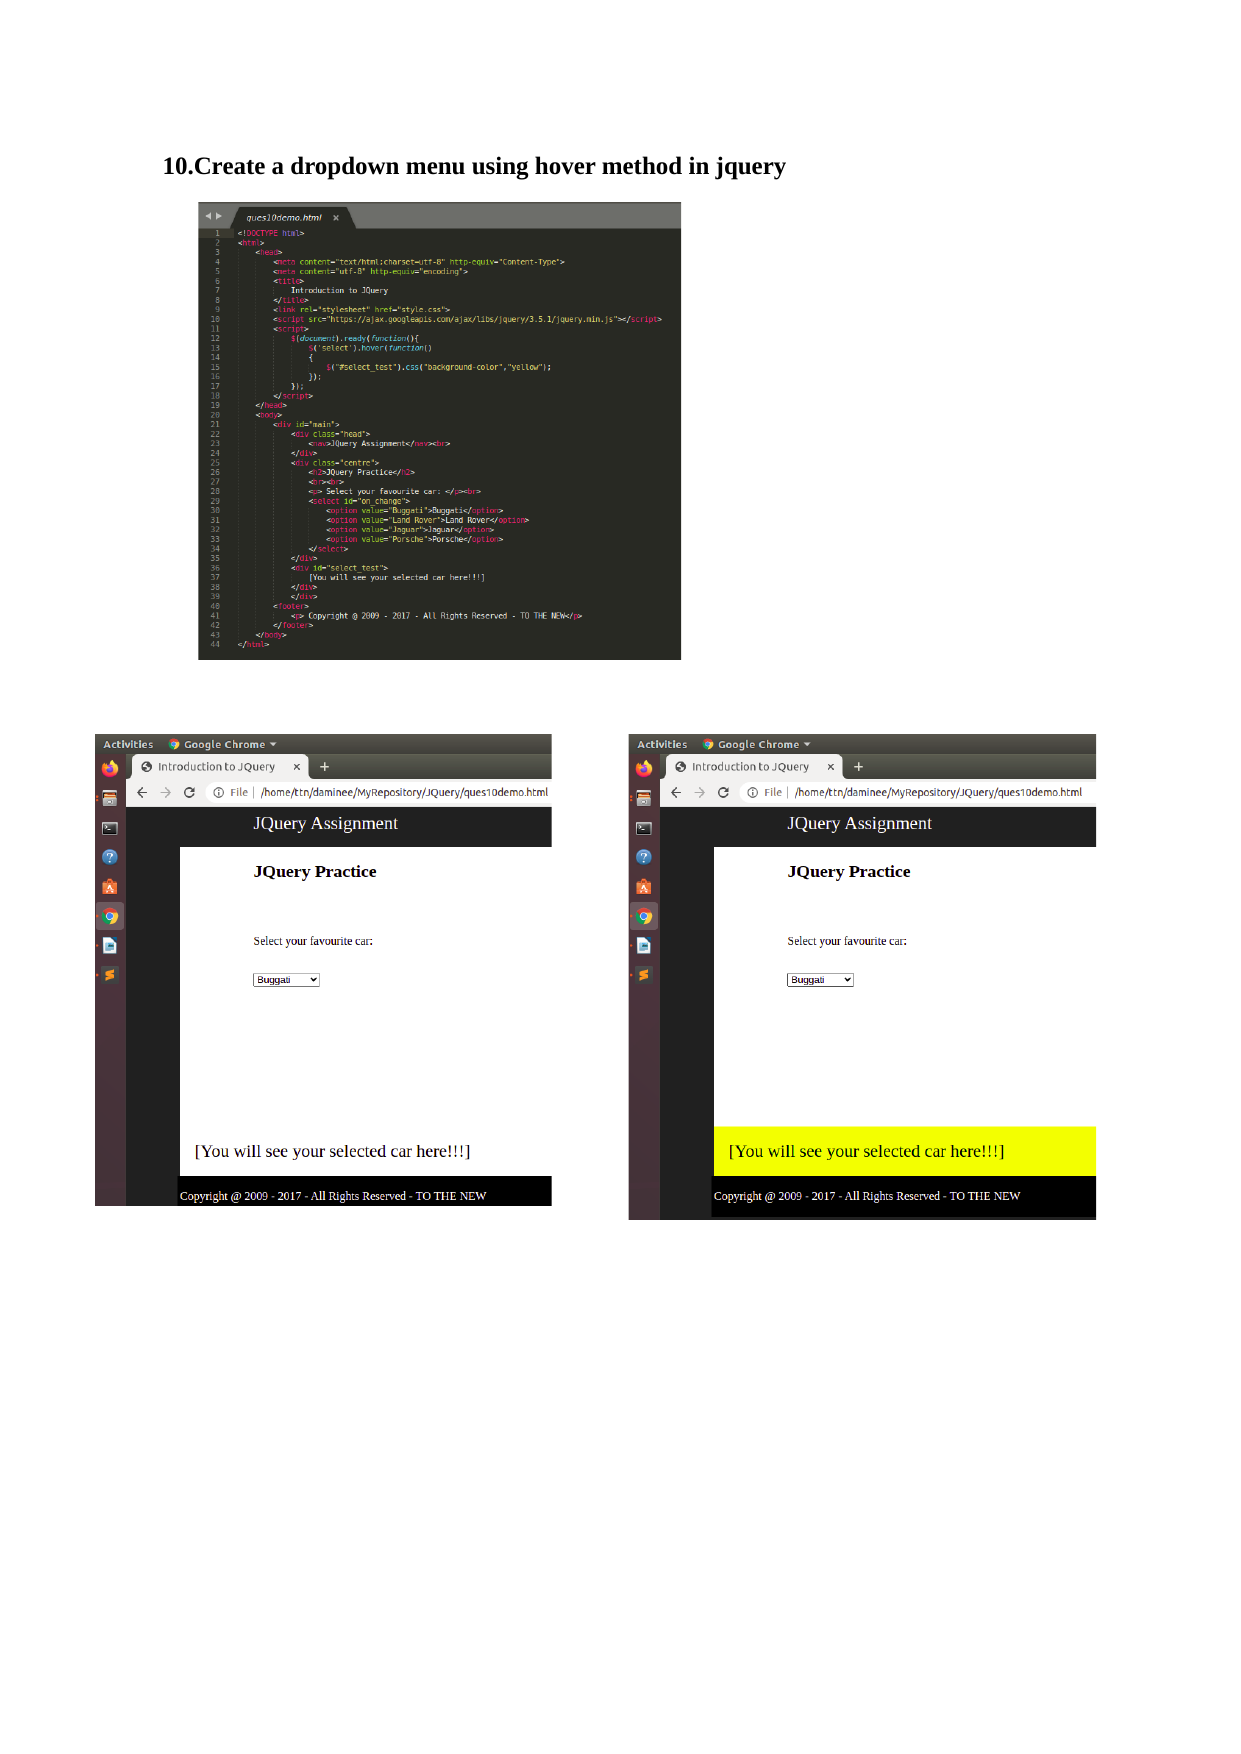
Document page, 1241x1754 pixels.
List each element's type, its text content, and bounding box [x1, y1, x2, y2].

picture [198, 202, 674, 660]
list Create a dropdown menu using hover method in jquery [162, 151, 1122, 180]
